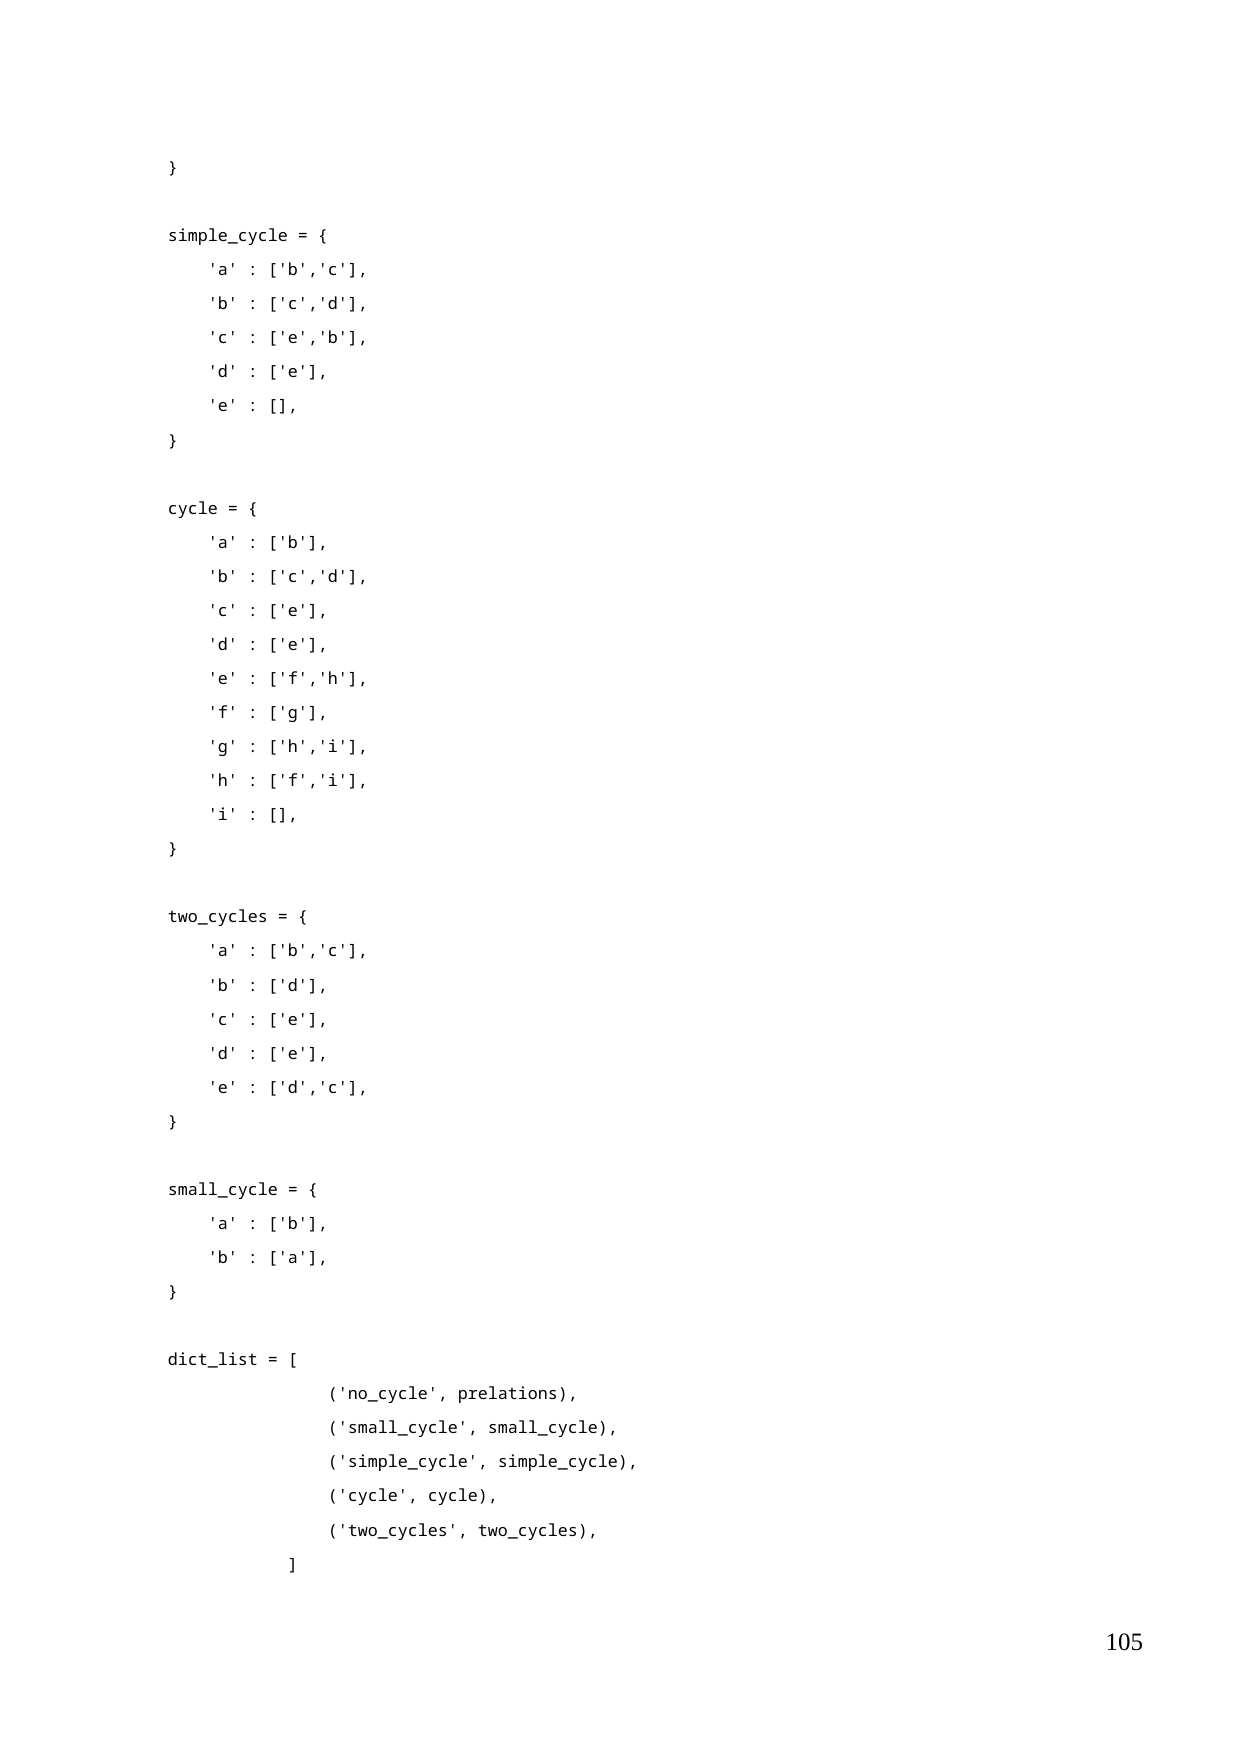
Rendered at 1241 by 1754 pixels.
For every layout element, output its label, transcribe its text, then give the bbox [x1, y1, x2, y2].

text ('two_cycles', two_cycles), [128, 1518, 1143, 1541]
text cycle = { [128, 496, 1143, 519]
text } [128, 837, 1143, 859]
text dict_list = [ [128, 1348, 1143, 1371]
text 'b' : ['c','d'], [128, 564, 1143, 587]
text 'g' : ['h','i'], [128, 735, 1143, 757]
text 'a' : ['b','c'], [128, 939, 1143, 962]
text 'c' : ['e','b'], [128, 326, 1143, 349]
text 'd' : ['e'], [128, 1041, 1143, 1064]
text } [128, 1109, 1143, 1132]
text 'b' : ['d'], [128, 973, 1143, 996]
text 'e' : ['f','h'], [128, 667, 1143, 689]
text 'e' : ['d','c'], [128, 1075, 1143, 1098]
text ('cycle', cycle), [128, 1484, 1143, 1507]
text small_cycle = { [128, 1177, 1143, 1200]
text 'd' : ['e'], [128, 632, 1143, 655]
text 'c' : ['e'], [128, 598, 1143, 621]
text 'i' : [], [128, 803, 1143, 826]
text 'c' : ['e'], [128, 1007, 1143, 1030]
text 'b' : ['c','d'], [128, 292, 1143, 314]
text 'e' : [], [128, 394, 1143, 417]
text 'f' : ['g'], [128, 701, 1143, 723]
text 'a' : ['b'], [128, 530, 1143, 553]
text ('no_cycle', prelations), [128, 1382, 1143, 1404]
text 'a' : ['b'], [128, 1212, 1143, 1234]
text two_cycles = { [128, 905, 1143, 928]
text 'd' : ['e'], [128, 360, 1143, 383]
text ('simple_cycle', simple_cycle), [128, 1450, 1143, 1473]
text 'h' : ['f','i'], [128, 769, 1143, 791]
text ] [128, 1552, 1143, 1575]
text simple_cycle = { [128, 224, 1143, 246]
text 'b' : ['a'], [128, 1246, 1143, 1268]
text 'a' : ['b','c'], [128, 258, 1143, 281]
text } [128, 428, 1143, 451]
text } [128, 1280, 1143, 1302]
text } [128, 156, 1143, 178]
text ('small_cycle', small_cycle), [128, 1416, 1143, 1439]
